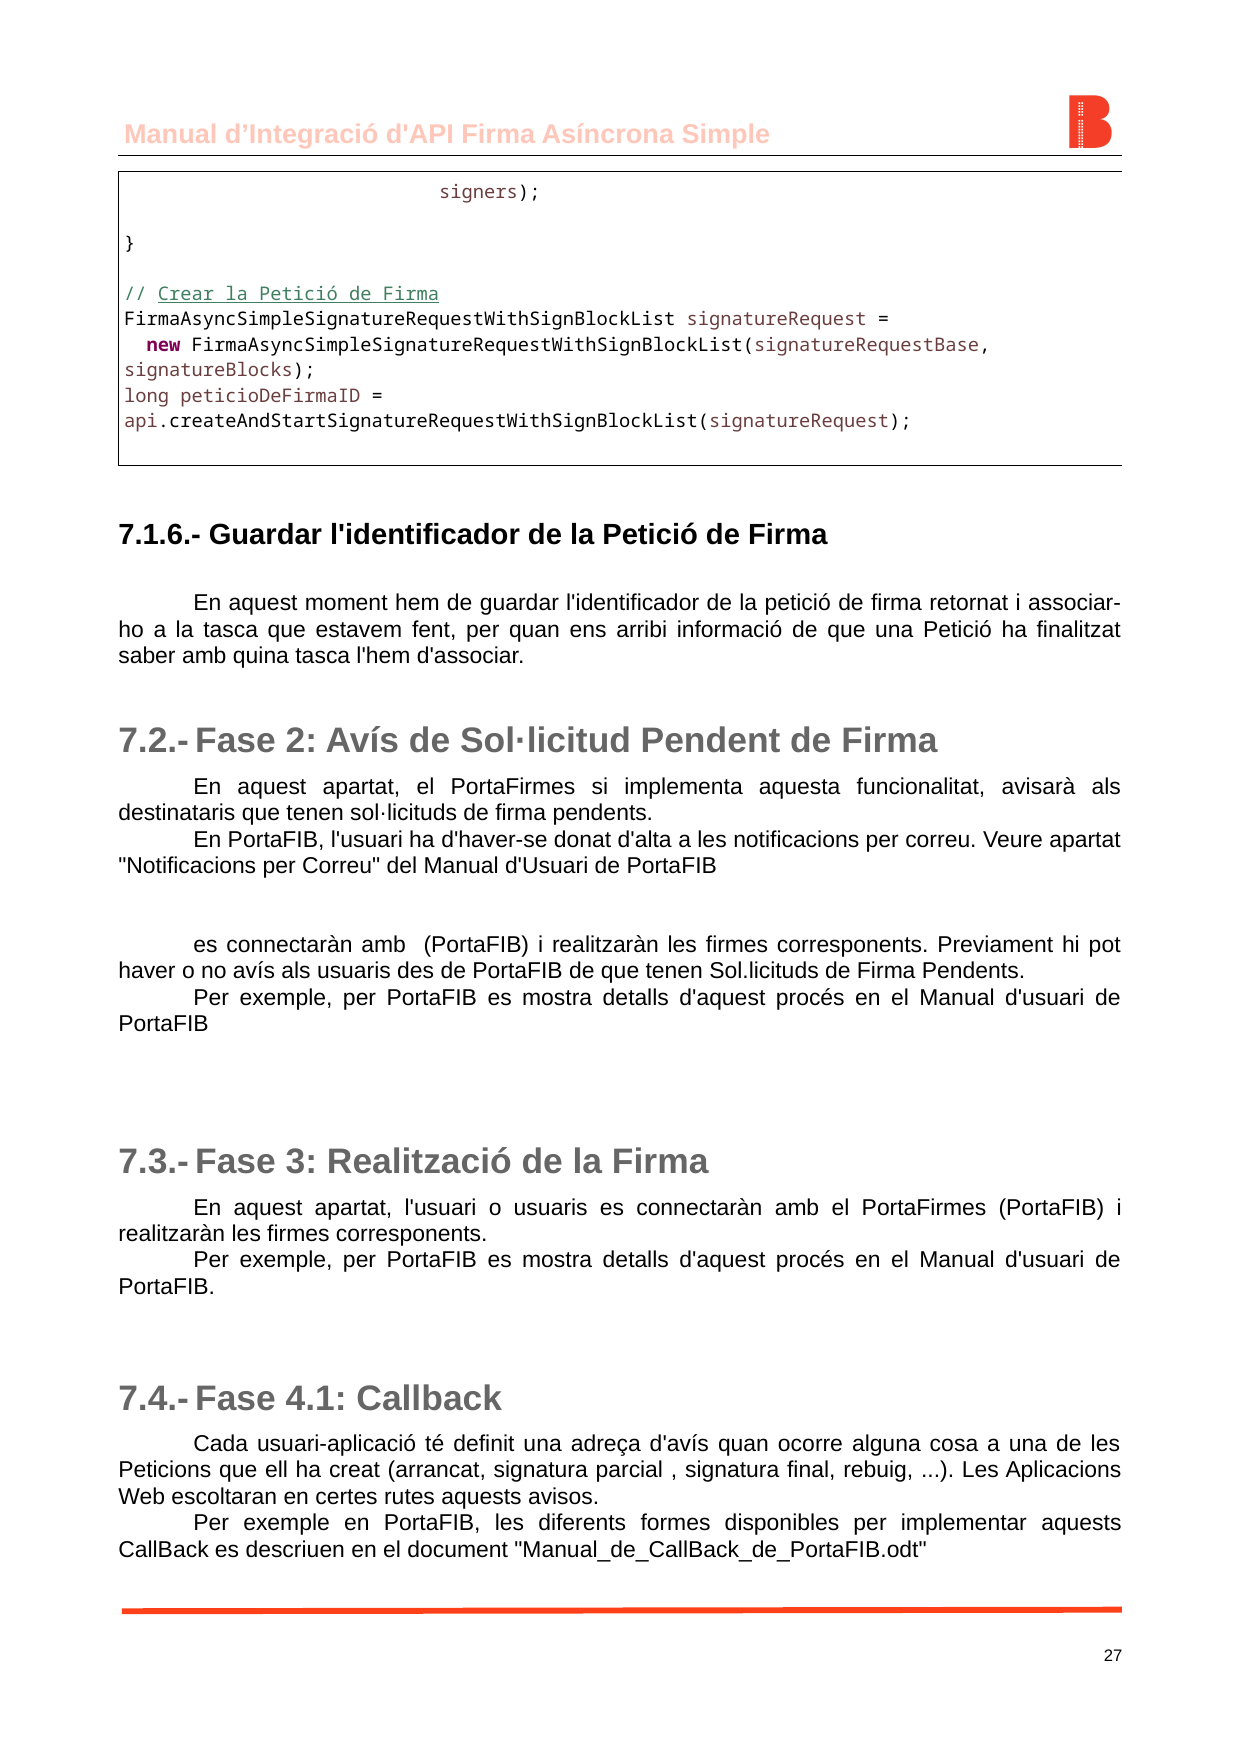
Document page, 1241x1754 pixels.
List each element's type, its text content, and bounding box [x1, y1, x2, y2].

text Cada usuari-aplicació té definit una adreça d'avís quan ocorre alguna cosa a una de les Peticions que ell ha creat (arrancat, signatura parcial , signatura final, rebuig, ...). Les Aplicacions Web escoltaran en certes rutes aquests avisos. [118, 1430, 1122, 1509]
text Per exemple en PortaFIB, les diferents formes disponibles per implementar aquests CallBack es descriuen en el document "Manual_de_CallBack_de_PortaFIB.odt" [118, 1509, 1122, 1562]
picture [1063, 94, 1117, 150]
subtitle Fase 4.1: Callback [118, 1377, 1122, 1418]
text es connectaràn amb (PortaFIB) i realitzaràn les firmes corresponents. Previament hi pot haver o no avís als usuaris des de PortaFIB de que tenen Sol.licituds de Firma Pendents. [118, 931, 1122, 984]
text Per exemple, per PortaFIB es mostra detalls d'aquest procés en el Manual d'usuari de PortaFIB [118, 984, 1122, 1036]
text En aquest moment hem de guardar l'identificador de la petició de firma retornat i associar-ho a la tasca que estavem fent, per quan ens arribi informació de que una Petició ha finalitzat saber amb quina tasca l'hem d'associar. [118, 589, 1122, 668]
text Per exemple, per PortaFIB es mostra detalls d'aquest procés en el Manual d'usuari de PortaFIB. [118, 1246, 1122, 1299]
subtitle Fase 2: Avís de Sol·licitud Pendent de Firma [118, 720, 1122, 760]
text En aquest apartat, el PortaFirmes si implementa aquesta funcionalitat, avisarà als destinataris que tenen sol·licituds de firma pendents. [118, 773, 1122, 826]
table_header signers); } // Crear la Petició de Firma FirmaAsyncSimpleSignatureRequestWithSignBlockList signatureRequest = new FirmaAsyncSimpleSignatureRequestWithSignBlockList(signatureRequestBase, signatureBlocks); long peticioDeFirmaID = api.createAndStartSignatureRequestWithSignBlockList(signatureRequest); [119, 172, 1122, 464]
text En aquest apartat, l'usuari o usuaris es connectaràn amb el PortaFirmes (PortaFIB) i realitzaràn les firmes corresponents. [118, 1194, 1122, 1246]
subtitle Fase 3: Realització de la Firma [118, 1141, 1122, 1181]
subtitle Guardar l'identificador de la Petició de Firma [118, 517, 1122, 550]
text En PortaFIB, l'usuari ha d'haver-se donat d'alta a les notificacions per correu. Veure apartat "Notificacions per Correu" del Manual d'Usuari de PortaFIB [118, 826, 1122, 878]
